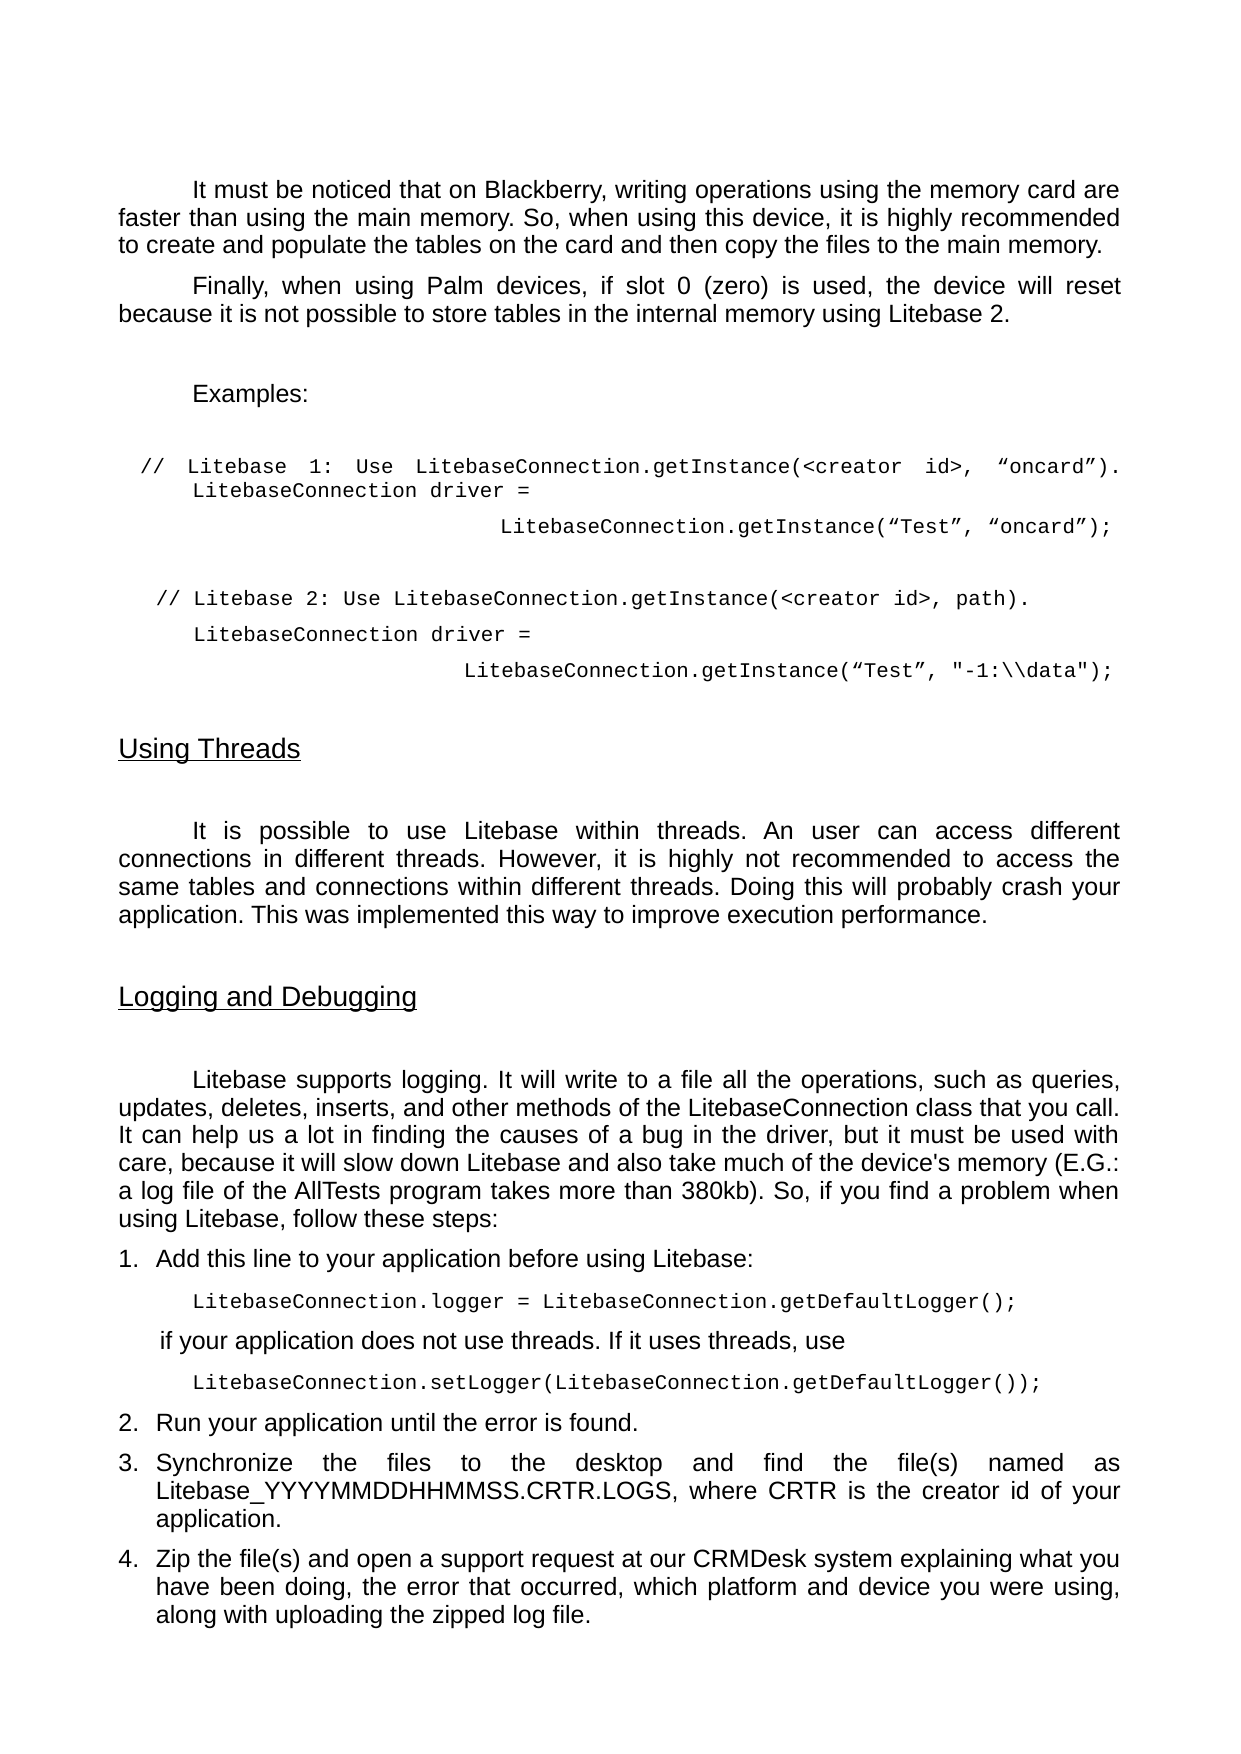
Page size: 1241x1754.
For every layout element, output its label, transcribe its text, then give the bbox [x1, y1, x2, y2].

text if your application does not use threads. If it uses threads, use [118, 1327, 1122, 1355]
text LitebaseConnection.logger = LitebaseConnection.getDefaultLogger(); [118, 1286, 1122, 1314]
text LitebaseConnection.getInstance(“Test”, "-1:\\data"); [118, 660, 1122, 684]
list Synchronize the files to the desktop and find the file(s) named as Litebase_YYYYMMDDHHMMSS.CRTR.LOGS, where CRTR is the creator id of your application. [118, 1449, 1122, 1532]
text Litebase supports logging. It will write to a file all the operations, such as queries, updates, deletes, inserts, and other methods of the LitebaseConnection class that you call. It can help us a lot in finding the causes of a bug in the driver, but it must be used with care, because it will slow down Litebase and also take much of the device's memory (E.G.: a log file of the AllTests program takes more than 380kb). So, if you find a problem when using Litebase, follow these steps: [118, 1065, 1122, 1233]
list Run your application until the error is found. [118, 1408, 1122, 1436]
text It must be noticed that on Blackberry, writing operations using the memory card are faster than using the main memory. So, when using this device, it is highly recommended to create and populate the tables on the card and then copy the files to the main memory. [118, 176, 1122, 259]
text Examples: [118, 380, 1122, 408]
text // Litebase 1: Use LitebaseConnection.getInstance(<creator id>, “oncard”). LitebaseConnection driver = [118, 457, 1122, 504]
subtitle Using Threads [118, 732, 1122, 764]
text LitebaseConnection driver = [118, 624, 1122, 648]
text LitebaseConnection.setLogger(LitebaseConnection.getDefaultLogger()); [118, 1367, 1122, 1396]
list Add this line to your application before using Litebase: [118, 1245, 1122, 1273]
text It is possible to use Litebase within threads. An user can access different connections in different threads. However, it is highly not recommended to access the same tables and connections within different threads. Doing this will probably crash your application. This was implemented this way to improve execution performance. [118, 817, 1122, 928]
text LitebaseConnection.getInstance(“Test”, “oncard”); [118, 516, 1122, 540]
list Zip the file(s) and open a support request at our CRMDesk system explaining what you have been doing, the error that occurred, which platform and device you were using, along with uploading the zipped log file. [118, 1545, 1122, 1629]
text Finally, when using Palm devices, if slot 0 (zero) is used, the device will reset because it is not possible to store tables in the internal memory using Litebase 2. [118, 272, 1122, 327]
subtitle Logging and Debugging [118, 981, 1122, 1013]
text // Litebase 2: Use LitebaseConnection.getInstance(<creator id>, path). [118, 588, 1122, 612]
